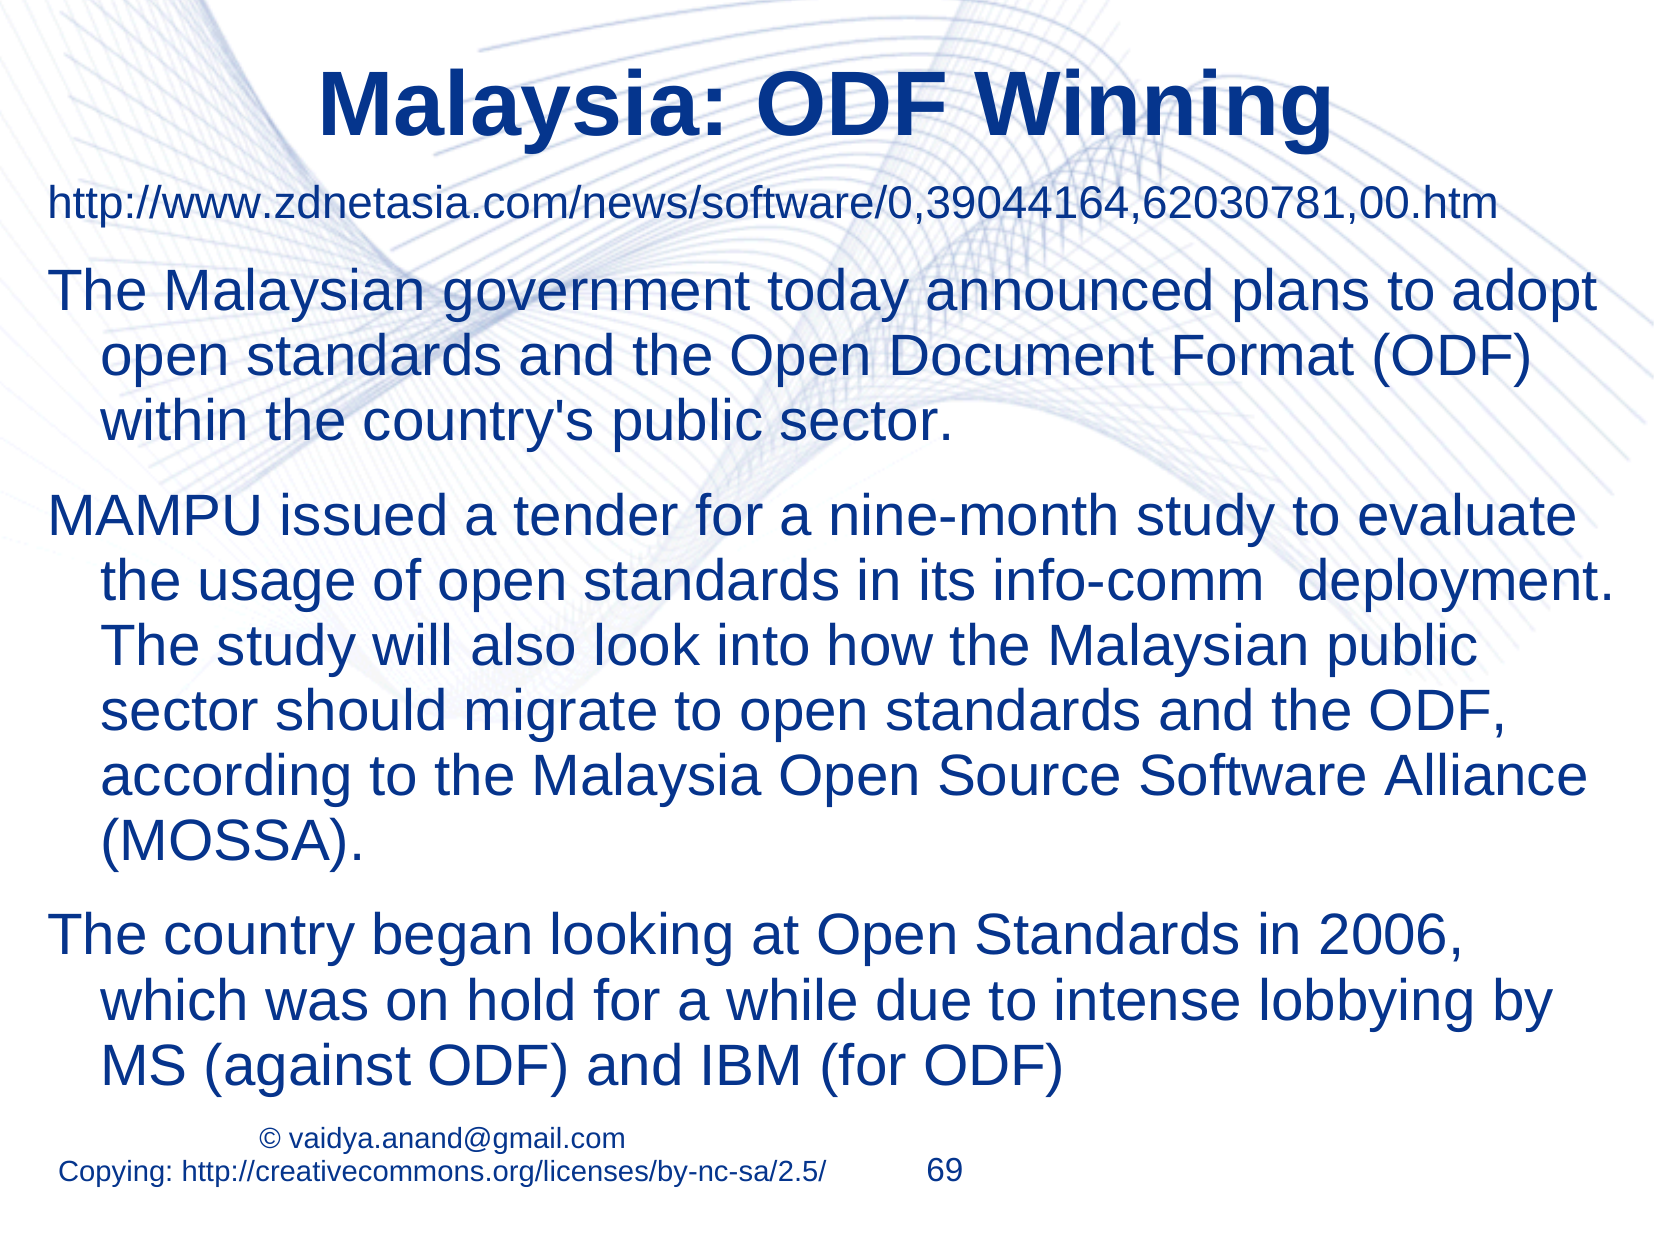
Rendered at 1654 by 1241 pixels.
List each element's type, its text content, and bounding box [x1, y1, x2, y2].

picture [0, 0, 1654, 1241]
list http://www.zdnetasia.com/news/software/0,39044164,62030781,00.htm The Malaysian government today announced plans to adopt open standards and the Open Document Format (ODF) within the country's public sector. MAMPU issued a tender for a nine-month study to evaluate the usage of open standards in its info-comm deployment. The study will also look into how the Malaysian public sector should migrate to open standards and the ODF, according to the Malaysia Open Source Software Alliance (MOSSA). The country began looking at Open Standards in 2006, which was on hold for a while due to intense lobbying by MS (against ODF) and IBM (for ODF) [29, 177, 1625, 1108]
title Malaysia: ODF Winning [29, 36, 1625, 170]
